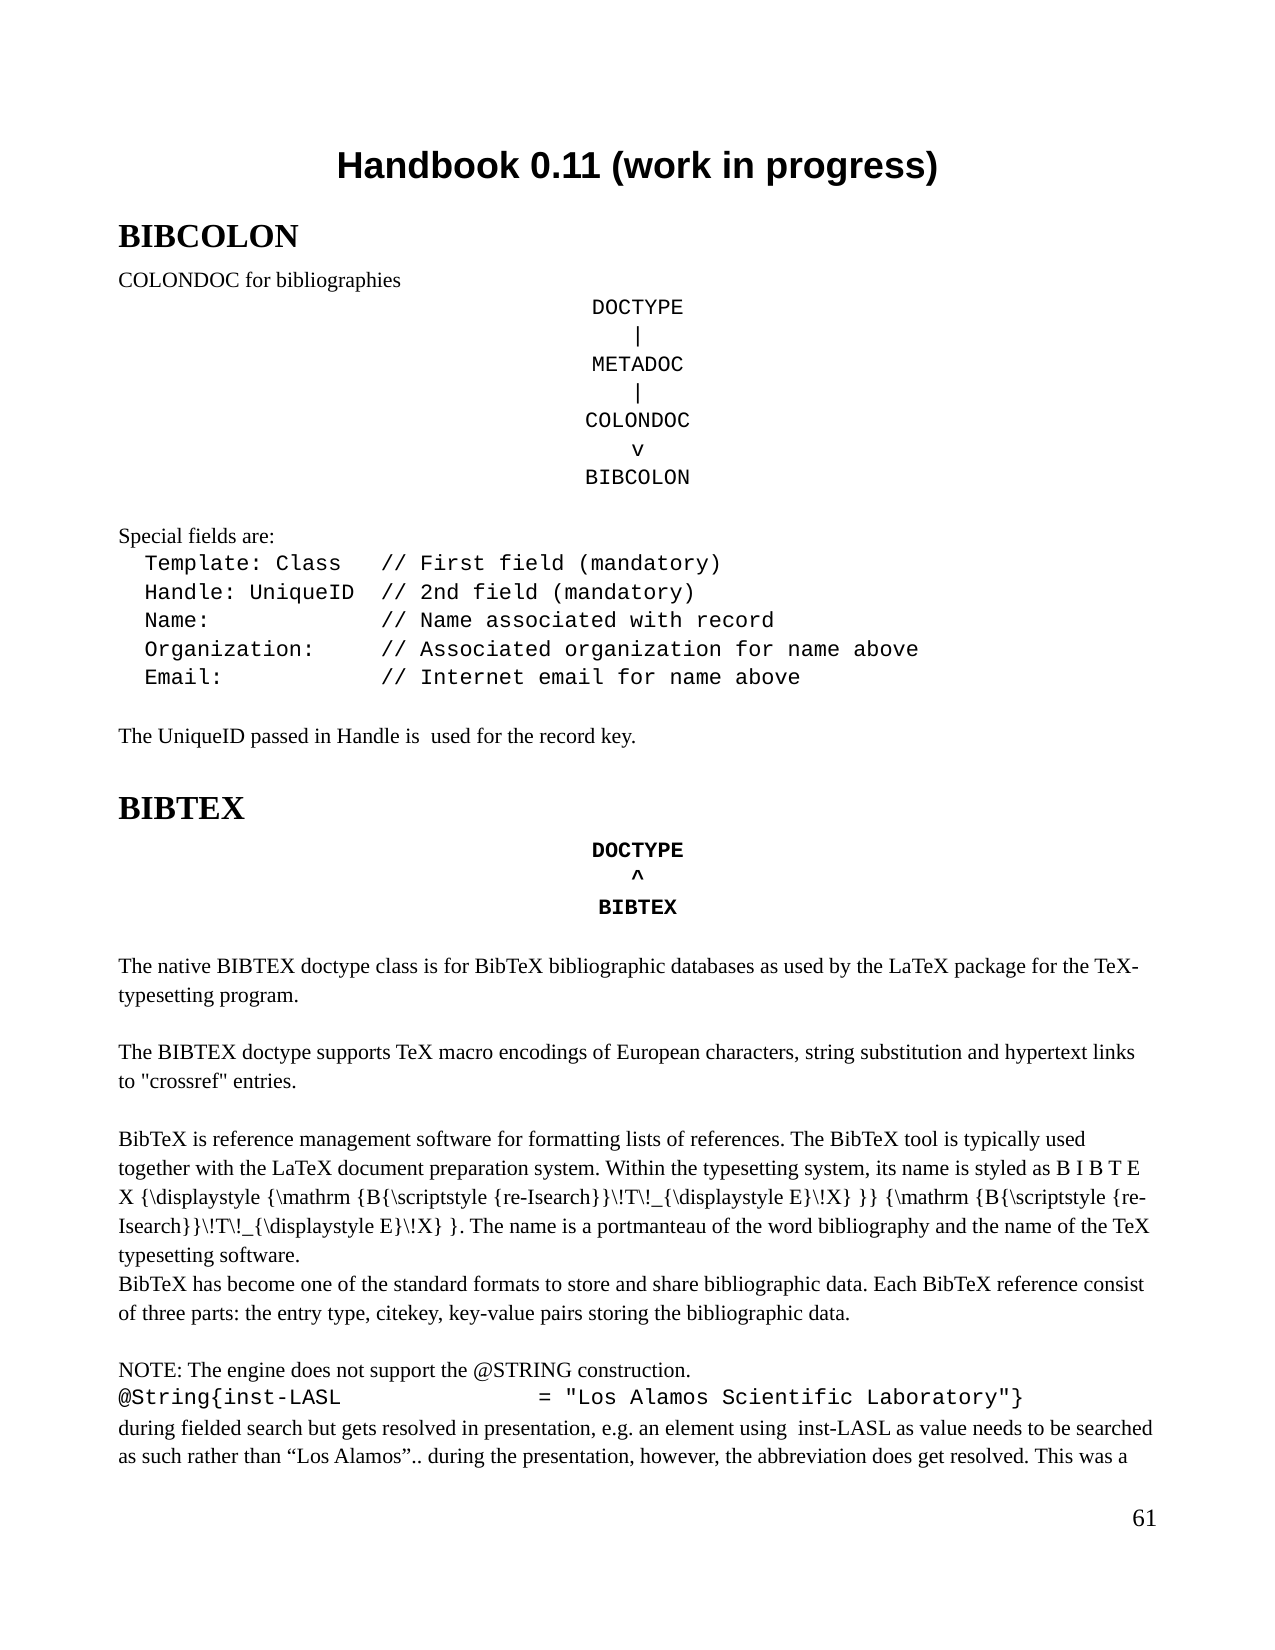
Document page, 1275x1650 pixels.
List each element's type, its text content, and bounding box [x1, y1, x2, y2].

text Organization: // Associated organization for name above [118, 638, 1157, 662]
text | [118, 381, 1157, 406]
text Template: Class // First field (mandatory) [118, 552, 1157, 577]
text Name: // Name associated with record [118, 609, 1157, 634]
subtitle BIBCOLON [118, 216, 1157, 254]
subtitle BIBTEX [118, 788, 1157, 827]
text during fielded search but gets resolved in presentation, e.g. an element using inst-LASL as value needs to be searched as such rather than “Los Alamos”.. during the presentation, however, the abbreviation does get resolved. This was a [118, 1414, 1157, 1469]
text ^ [118, 867, 1157, 892]
text Handle: UniqueID // 2nd field (mandatory) [118, 581, 1157, 606]
text BibTeX is reference management software for formatting lists of references. The BibTeX tool is typically used together with the LaTeX document preparation system. Within the typesetting system, its name is styled as B I B T E X {\displaystyle {\mathrm {B{\scriptstyle {re-Isearch}}\!T\!_{\displaystyle E}\!X} }} {\mathrm {B{\scriptstyle {re-Isearch}}\!T\!_{\displaystyle E}\!X} }. The name is a portmanteau of the word bibliography and the name of the TeX typesetting software. [118, 1126, 1157, 1267]
text DOCTYPE [118, 296, 1157, 321]
text | [118, 324, 1157, 349]
text Email: // Internet email for name above [118, 666, 1157, 691]
text BibTeX has become one of the standard formats to store and share bibliographic data. Each BibTeX reference consist of three parts: the entry type, citekey, key-value pairs storing the bibliographic data. [118, 1271, 1157, 1325]
text BIBCOLON [118, 466, 1157, 491]
text The BIBTEX doctype supports TeX macro encodings of European characters, string substitution and hypertext links to "crossref" entries. [118, 1039, 1157, 1093]
text COLONDOC for bibliographies [118, 267, 1157, 292]
text The native BIBTEX doctype class is for BibTeX bibliographic databases as used by the LaTeX package for the TeX-typesetting program. [118, 953, 1157, 1007]
text The UniqueID passed in Handle is used for the record key. [118, 723, 1157, 748]
text @String{inst-LASL = "Los Alamos Scientific Laboratory"} [118, 1386, 1157, 1411]
text v [118, 438, 1157, 463]
text NOTE: The engine does not support the @STRING construction. [118, 1357, 1157, 1382]
text METADOC [118, 353, 1157, 377]
text COLONDOC [118, 409, 1157, 434]
text Special fields are: [118, 523, 1157, 549]
text BIBTEX [118, 896, 1157, 921]
text DOCTYPE [118, 839, 1157, 864]
